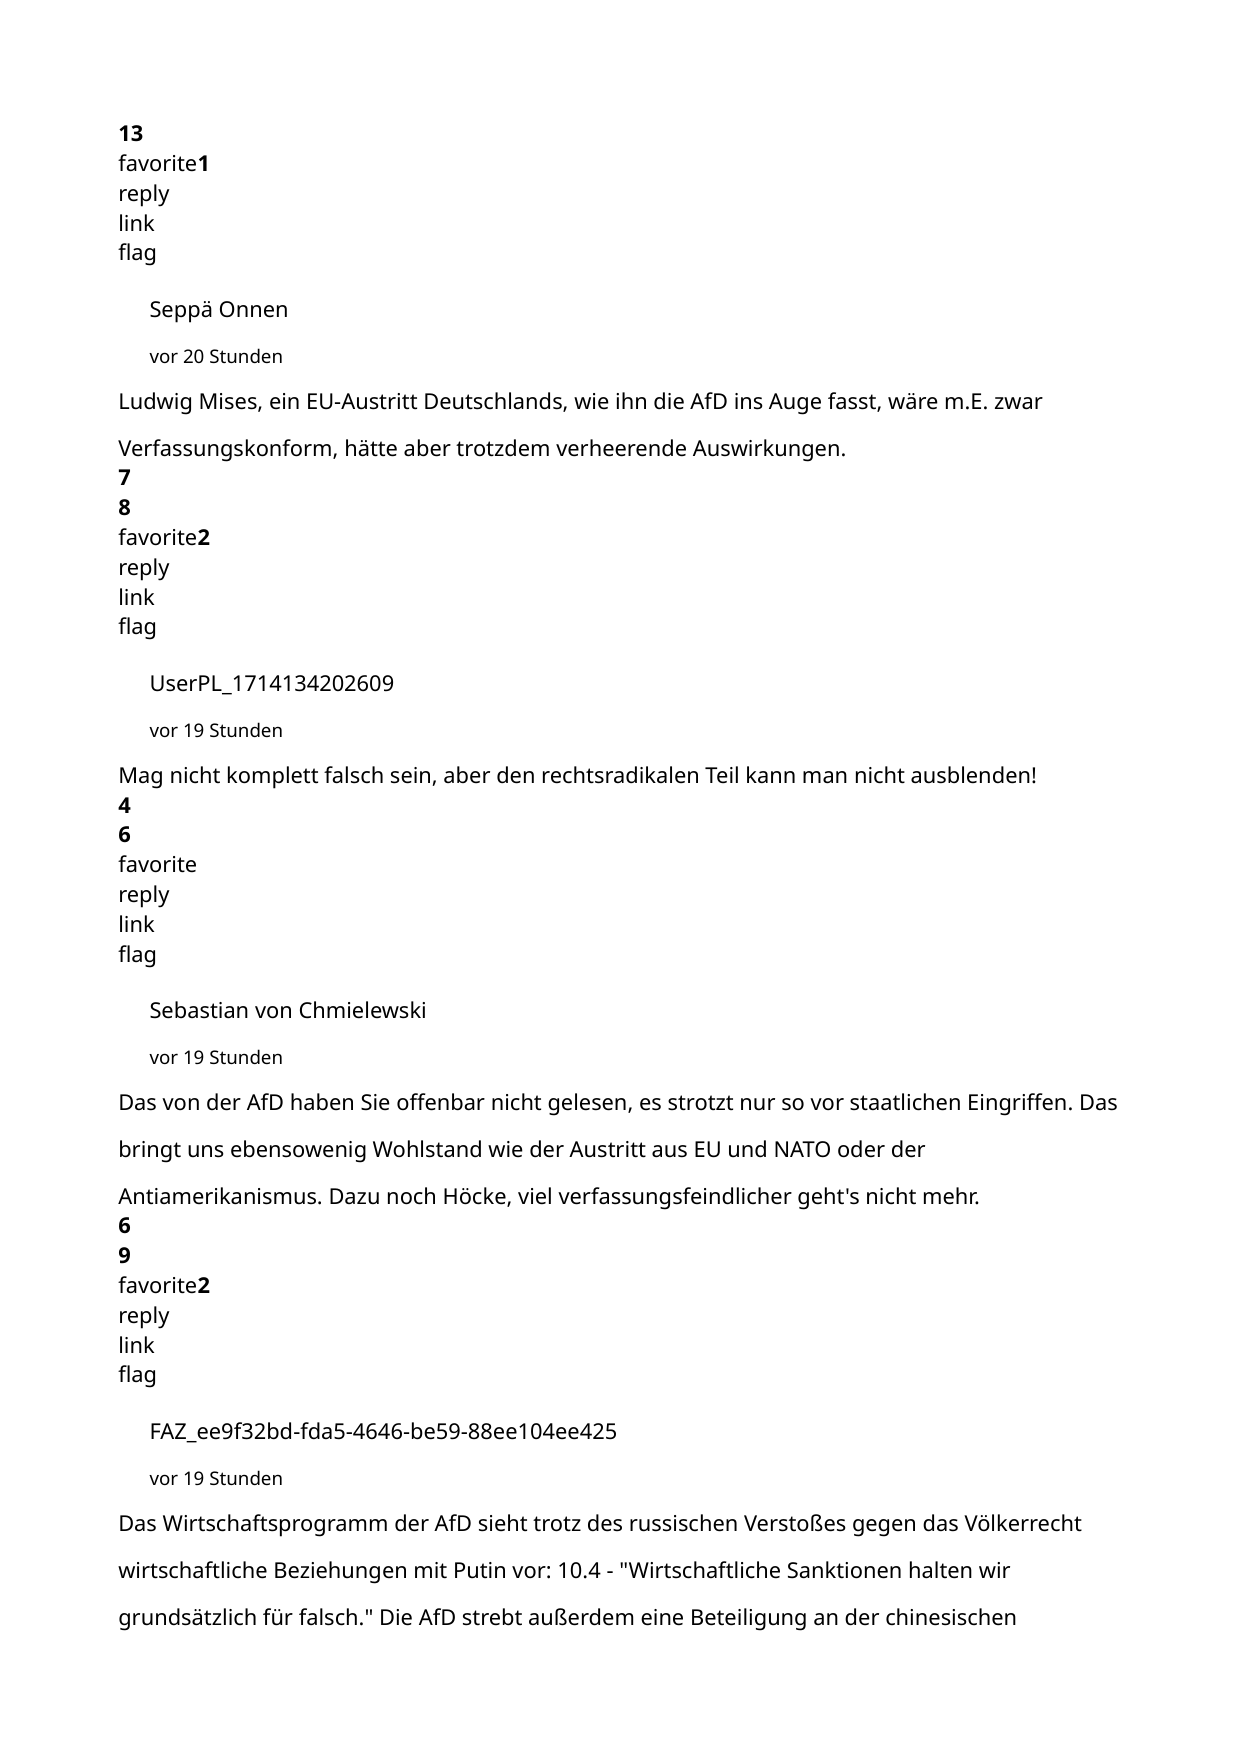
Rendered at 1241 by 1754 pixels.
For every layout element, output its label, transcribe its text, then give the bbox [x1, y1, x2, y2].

text link [118, 1330, 1122, 1359]
text UserPL_1714134202609 [149, 657, 1114, 697]
text Sebastian von Chmielewski [149, 984, 1114, 1024]
text flag [118, 237, 1122, 267]
text 4 [118, 789, 1122, 819]
text flag [118, 611, 1122, 641]
text flag [118, 1359, 1122, 1389]
text Mag nicht komplett falsch sein, aber den rechtsradikalen Teil kann man nicht ausblenden! [118, 743, 1122, 789]
text reply [118, 1300, 1122, 1330]
text vor 20 Stunden [149, 339, 1122, 369]
text 9 [118, 1240, 1122, 1270]
text favorite1 [118, 148, 1122, 178]
text link [118, 207, 1122, 237]
text Seppä Onnen [149, 283, 1114, 323]
text vor 19 Stunden [149, 1461, 1122, 1491]
text flag [118, 938, 1122, 968]
text 8 [118, 492, 1122, 522]
text Das Wirtschaftsprogramm der AfD sieht trotz des russischen Verstoßes gegen das Völkerrecht wirtschaftliche Beziehungen mit Putin vor: 10.4 - "Wirtschaftliche Sanktionen halten wir grundsätzlich für falsch." Die AfD strebt außerdem eine Beteiligung an der chinesischen [118, 1491, 1122, 1631]
text reply [118, 552, 1122, 582]
text reply [118, 178, 1122, 207]
text link [118, 909, 1122, 938]
text favorite2 [118, 1270, 1122, 1300]
text vor 19 Stunden [149, 713, 1122, 743]
text 6 [118, 1211, 1122, 1240]
text vor 19 Stunden [149, 1040, 1122, 1070]
text link [118, 582, 1122, 611]
text reply [118, 879, 1122, 909]
text FAZ_ee9f32bd-fda5-4646-be59-88ee104ee425 [149, 1405, 1114, 1446]
text 7 [118, 462, 1122, 492]
text favorite2 [118, 522, 1122, 552]
text favorite [118, 849, 1122, 879]
text 13 [118, 118, 1122, 148]
text 6 [118, 819, 1122, 849]
text Das von der AfD haben Sie offenbar nicht gelesen, es strotzt nur so vor staatlichen Eingriffen. Das bringt uns ebensowenig Wohlstand wie der Austritt aus EU und NATO oder der Antiamerikanismus. Dazu noch Höcke, viel verfassungsfeindlicher geht's nicht mehr. [118, 1070, 1122, 1211]
text Ludwig Mises, ein EU-Austritt Deutschlands, wie ihn die AfD ins Auge fasst, wäre m.E. zwar Verfassungskonform, hätte aber trotzdem verheerende Auswirkungen. [118, 369, 1122, 462]
